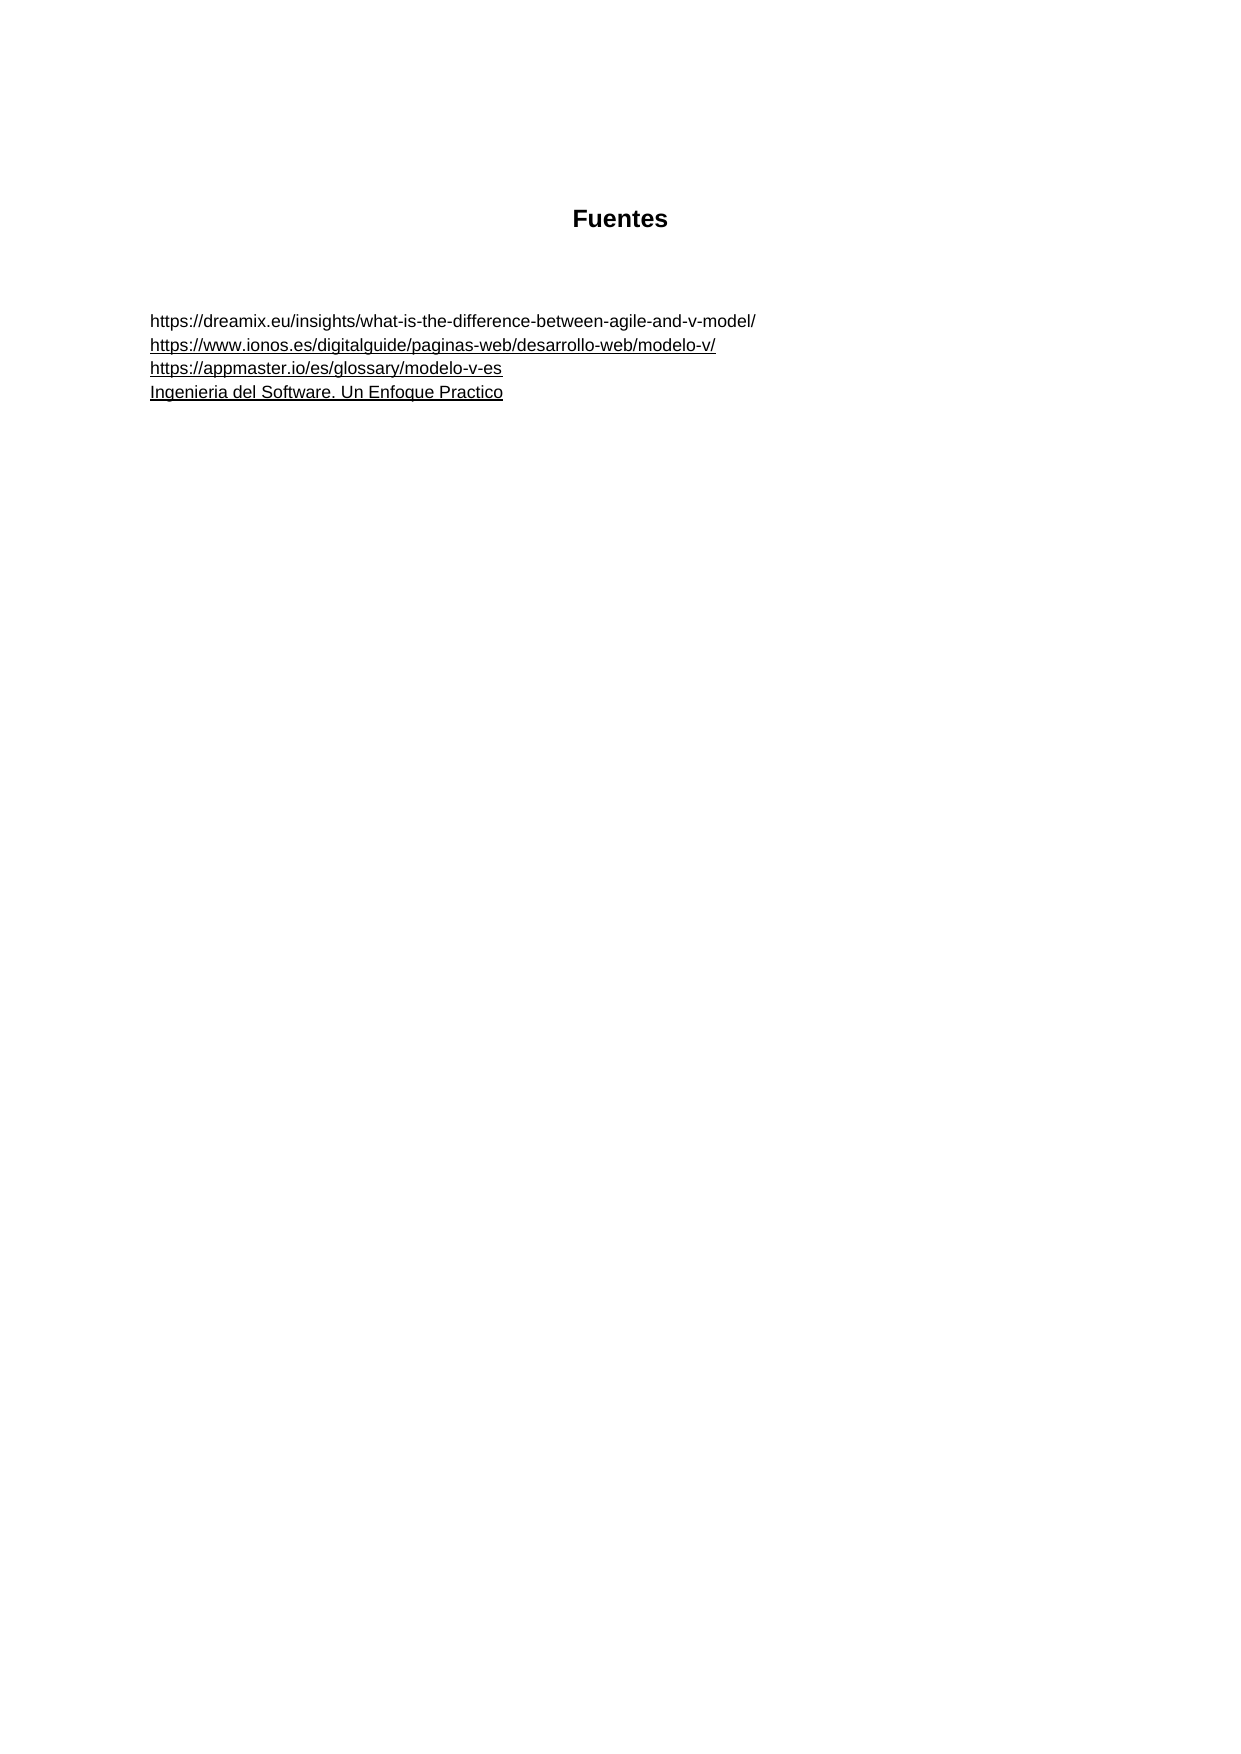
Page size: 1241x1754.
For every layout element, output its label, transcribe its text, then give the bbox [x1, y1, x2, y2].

text https://www.ionos.es/digitalguide/paginas-web/desarrollo-web/modelo-v/ [150, 335, 1090, 355]
text https://appmaster.io/es/glossary/modelo-v-es [150, 358, 1090, 378]
text https://dreamix.eu/insights/what-is-the-difference-between-agile-and-v-model/ [150, 311, 1090, 332]
text Ingenieria del Software. Un Enfoque Practico [150, 382, 1090, 402]
text Fuentes [150, 204, 1090, 232]
